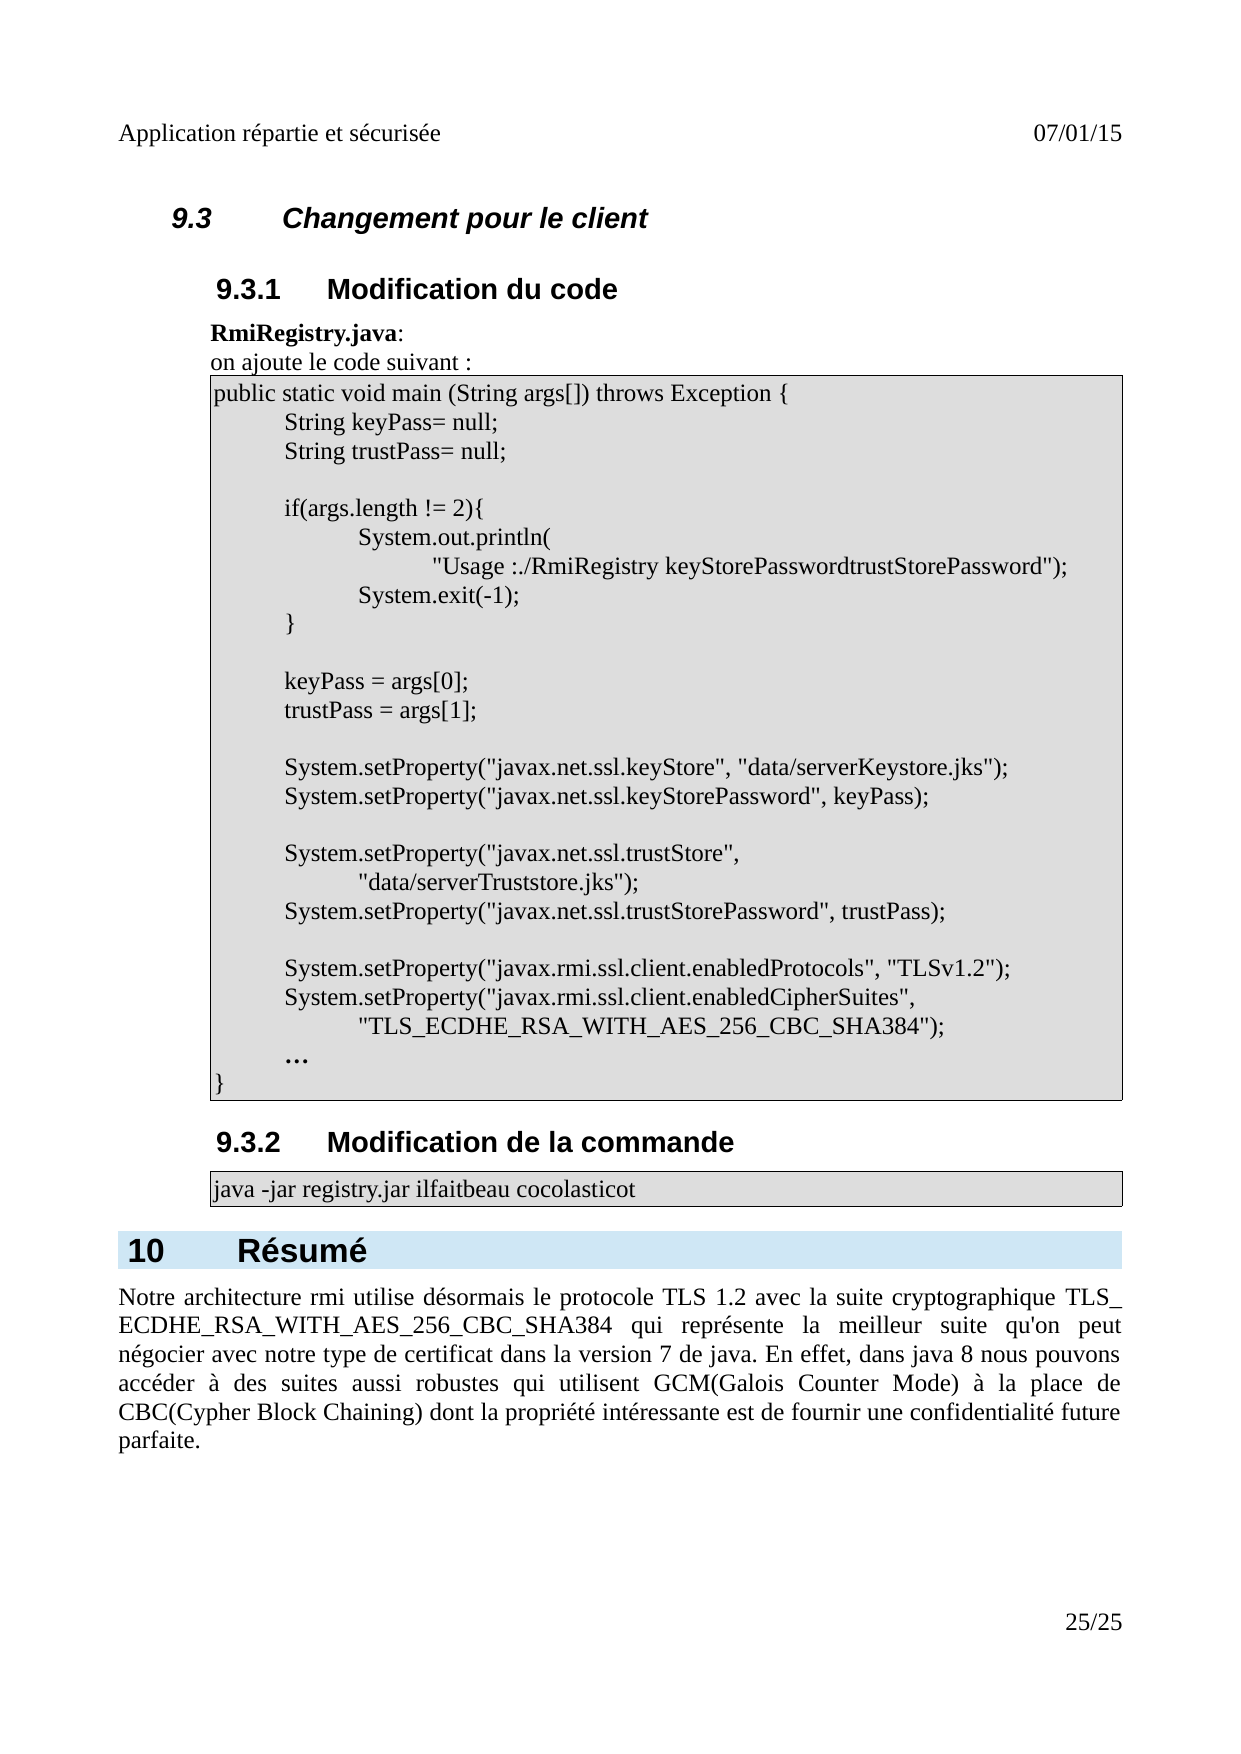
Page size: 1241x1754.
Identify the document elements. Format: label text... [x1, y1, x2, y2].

subtitle Modification de la commande [208, 1125, 1122, 1159]
text keyPass = args[0]; [211, 663, 1122, 692]
text … [211, 1037, 1122, 1065]
text } [211, 605, 1122, 634]
text System.setProperty("javax.rmi.ssl.client.enabledCipherSuites", "TLS_ECDHE_RSA_WITH_AES_256_CBC_SHA384"); [211, 979, 1122, 1037]
text String trustPass= null; [211, 433, 1122, 462]
text java -jar registry.jar ilfaitbeau cocolasticot [211, 1172, 1122, 1206]
subtitle Modification du code [208, 272, 1122, 305]
text on ajoute le code suivant : [210, 347, 1122, 375]
text System.setProperty("javax.net.ssl.keyStore", "data/serverKeystore.jks"); [211, 749, 1122, 778]
text System.setProperty("javax.net.ssl.trustStorePassword", trustPass); [211, 893, 1122, 922]
text System.out.println( [211, 519, 1122, 548]
text trustPass = args[1]; [211, 692, 1122, 720]
text System.exit(-1); [211, 577, 1122, 605]
text String keyPass= null; [211, 404, 1122, 433]
subtitle Résumé [118, 1231, 1122, 1269]
subtitle Changement pour le client [163, 201, 1122, 235]
text System.setProperty("javax.net.ssl.trustStore", "data/serverTruststore.jks"); [211, 835, 1122, 893]
text RmiRegistry.java: [210, 318, 1122, 347]
text Notre architecture rmi utilise désormais le protocole TLS 1.2 avec la suite cryptographique TLS_ ECDHE_RSA_WITH_AES_256_CBC_SHA384 qui représente la meilleur suite qu'on peut négocier avec notre type de certificat dans la version 7 de java. En effet, dans java 8 nous pouvons accéder à des suites aussi robustes qui utilisent GCM(Galois Counter Mode) à la place de CBC(Cypher Block Chaining) dont la propriété intéressante est de fournir une confidentialité future parfaite. [118, 1282, 1122, 1454]
text if(args.length != 2){ [211, 490, 1122, 519]
text System.setProperty("javax.rmi.ssl.client.enabledProtocols", "TLSv1.2"); [211, 950, 1122, 979]
text System.setProperty("javax.net.ssl.keyStorePassword", keyPass); [211, 778, 1122, 807]
text "Usage :./RmiRegistry keyStorePasswordtrustStorePassword"); [211, 548, 1122, 577]
text } [211, 1065, 1122, 1100]
text public static void main (String args[]) throws Exception { [211, 376, 1122, 404]
